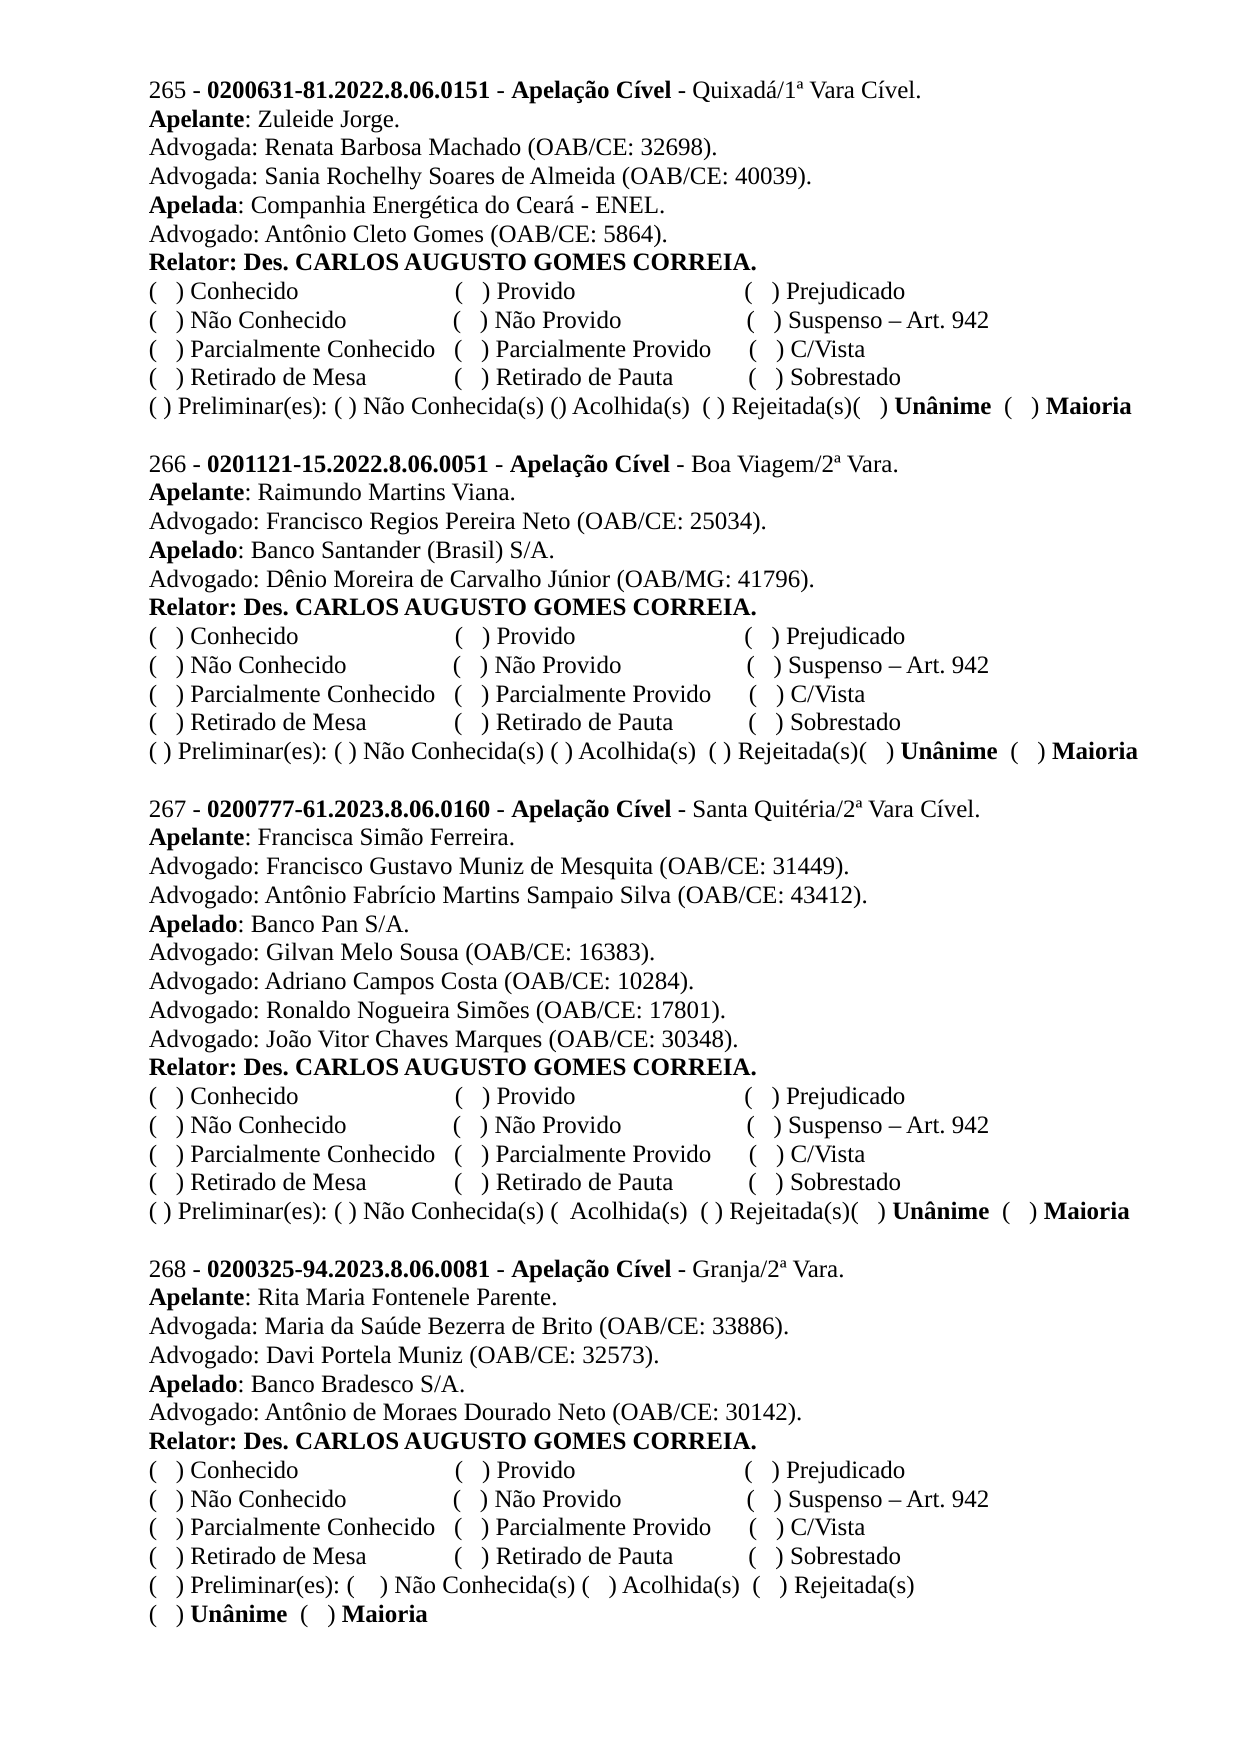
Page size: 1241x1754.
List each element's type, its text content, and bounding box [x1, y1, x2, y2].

text ( ) Preliminar(es): ( ) Não Conhecida(s) ( ) Acolhida(s) ( ) Rejeitada(s)( ) Unânime ( ) Maioria [148, 736, 1158, 765]
text ( ) Conhecido ( ) Provido ( ) Prejudicado [148, 1455, 1141, 1484]
text Advogado: Gilvan Melo Sousa (OAB/CE: 16383). [148, 937, 1141, 966]
text Apelante: Raimundo Martins Viana. [148, 477, 1141, 506]
text ( ) Preliminar(es): ( ) Não Conhecida(s) () Acolhida(s) ( ) Rejeitada(s)( ) Unânime ( ) Maioria [148, 391, 1158, 420]
text ( ) Conhecido ( ) Provido ( ) Prejudicado [148, 621, 1141, 650]
text ( ) Parcialmente Conhecido ( ) Parcialmente Provido ( ) C/Vista [148, 1512, 1158, 1541]
text Apelado: Banco Pan S/A. [148, 909, 1141, 937]
text ( ) Unânime ( ) Maioria [148, 1599, 1158, 1627]
text Relator: Des. CARLOS AUGUSTO GOMES CORREIA. [148, 1426, 1141, 1455]
text Apelada: Companhia Energética do Ceará - ENEL. [148, 190, 1141, 219]
text ( ) Retirado de Mesa ( ) Retirado de Pauta ( ) Sobrestado [148, 1541, 1158, 1570]
text 265 - 0200631-81.2022.8.06.0151 - Apelação Cível - Quixadá/1ª Vara Cível. [148, 75, 1141, 104]
text Advogado: Francisco Regios Pereira Neto (OAB/CE: 25034). [148, 506, 1141, 535]
text ( ) Parcialmente Conhecido ( ) Parcialmente Provido ( ) C/Vista [148, 679, 1158, 707]
text Relator: Des. CARLOS AUGUSTO GOMES CORREIA. [148, 1052, 1141, 1081]
text Advogado: Ronaldo Nogueira Simões (OAB/CE: 17801). [148, 995, 1141, 1024]
text Apelado: Banco Santander (Brasil) S/A. [148, 535, 1141, 564]
text ( ) Não Conhecido ( ) Não Provido ( ) Suspenso – Art. 942 [148, 650, 1158, 679]
text Advogado: Antônio Cleto Gomes (OAB/CE: 5864). [148, 219, 1141, 247]
text ( ) Parcialmente Conhecido ( ) Parcialmente Provido ( ) C/Vista [148, 334, 1158, 362]
text ( ) Conhecido ( ) Provido ( ) Prejudicado [148, 276, 1141, 305]
text ( ) Retirado de Mesa ( ) Retirado de Pauta ( ) Sobrestado [148, 707, 1158, 736]
text Relator: Des. CARLOS AUGUSTO GOMES CORREIA. [148, 247, 1141, 276]
text Apelante: Zuleide Jorge. [148, 104, 1141, 132]
text Apelante: Francisca Simão Ferreira. [148, 822, 1141, 851]
text Apelante: Rita Maria Fontenele Parente. [148, 1282, 1141, 1311]
text Advogado: Dênio Moreira de Carvalho Júnior (OAB/MG: 41796). [148, 564, 1141, 592]
text ( ) Não Conhecido ( ) Não Provido ( ) Suspenso – Art. 942 [148, 1110, 1158, 1139]
text 267 - 0200777-61.2023.8.06.0160 - Apelação Cível - Santa Quitéria/2ª Vara Cível. [148, 794, 1141, 822]
text ( ) Retirado de Mesa ( ) Retirado de Pauta ( ) Sobrestado [148, 362, 1158, 391]
text Advogado: Francisco Gustavo Muniz de Mesquita (OAB/CE: 31449). [148, 851, 1141, 880]
text Apelado: Banco Bradesco S/A. [148, 1369, 1141, 1397]
text Advogado: João Vitor Chaves Marques (OAB/CE: 30348). [148, 1024, 1141, 1052]
text Relator: Des. CARLOS AUGUSTO GOMES CORREIA. [148, 592, 1141, 621]
text ( ) Conhecido ( ) Provido ( ) Prejudicado [148, 1081, 1141, 1110]
text Advogado: Antônio de Moraes Dourado Neto (OAB/CE: 30142). [148, 1397, 1141, 1426]
text Advogado: Antônio Fabrício Martins Sampaio Silva (OAB/CE: 43412). [148, 880, 1141, 909]
text Advogada: Maria da Saúde Bezerra de Brito (OAB/CE: 33886). [148, 1311, 1141, 1340]
text ( ) Não Conhecido ( ) Não Provido ( ) Suspenso – Art. 942 [148, 1484, 1158, 1512]
text Advogada: Renata Barbosa Machado (OAB/CE: 32698). [148, 132, 1141, 161]
text 268 - 0200325-94.2023.8.06.0081 - Apelação Cível - Granja/2ª Vara. [148, 1254, 1141, 1282]
text ( ) Preliminar(es): ( ) Não Conhecida(s) ( Acolhida(s) ( ) Rejeitada(s)( ) Unânime ( ) Maioria [148, 1196, 1158, 1225]
text ( ) Parcialmente Conhecido ( ) Parcialmente Provido ( ) C/Vista [148, 1139, 1158, 1167]
text ( ) Não Conhecido ( ) Não Provido ( ) Suspenso – Art. 942 [148, 305, 1158, 334]
text Advogada: Sania Rochelhy Soares de Almeida (OAB/CE: 40039). [148, 161, 1141, 190]
text Advogado: Adriano Campos Costa (OAB/CE: 10284). [148, 966, 1141, 995]
text 266 - 0201121-15.2022.8.06.0051 - Apelação Cível - Boa Viagem/2ª Vara. [148, 449, 1141, 477]
text ( ) Preliminar(es): ( ) Não Conhecida(s) ( ) Acolhida(s) ( ) Rejeitada(s) [148, 1570, 1158, 1599]
text ( ) Retirado de Mesa ( ) Retirado de Pauta ( ) Sobrestado [148, 1167, 1158, 1196]
text Advogado: Davi Portela Muniz (OAB/CE: 32573). [148, 1340, 1141, 1369]
